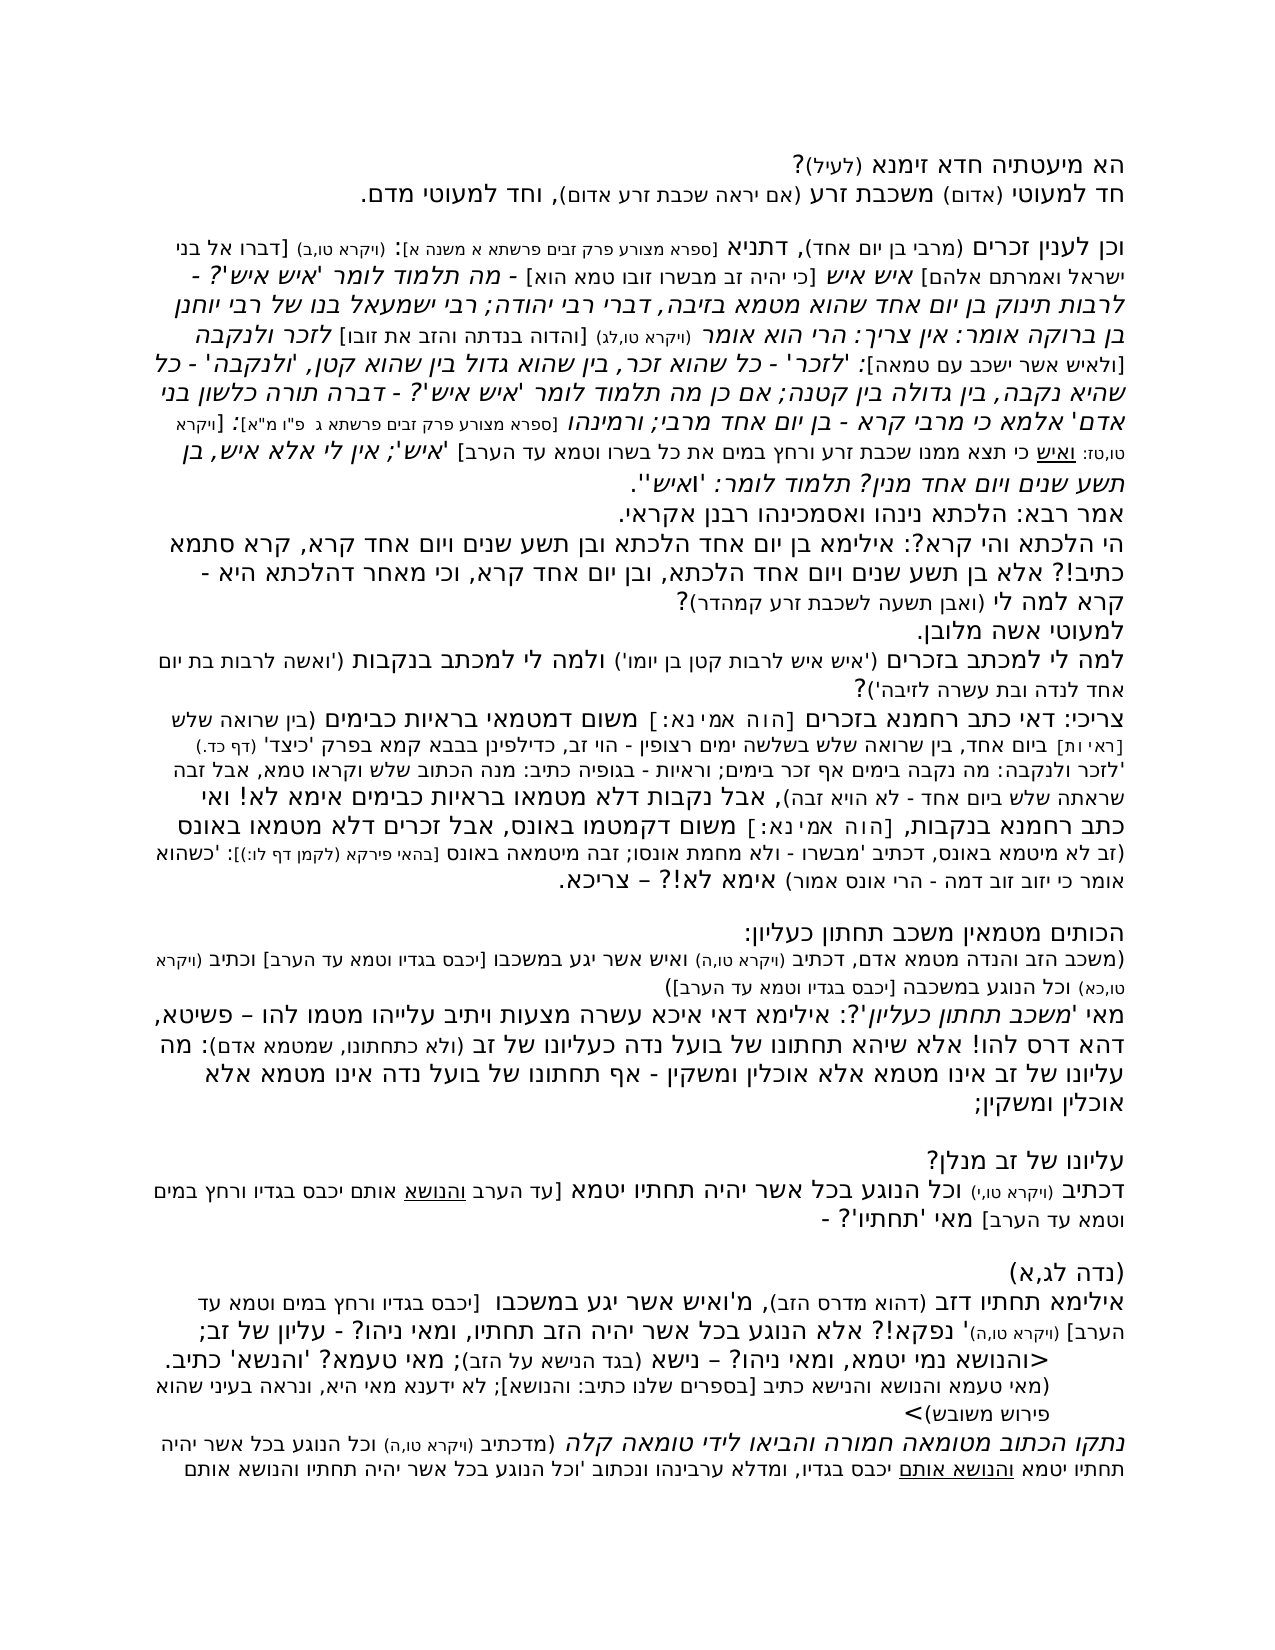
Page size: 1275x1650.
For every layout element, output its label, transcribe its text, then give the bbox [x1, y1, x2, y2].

text (משכב הזב והנדה מטמא אדם, דכתיב (ויקרא טו,ה) ואיש אשר יגע במשכבו [יכבס בגדיו וטמא עד הערב] וכתיב (ויקרא טו,כא) וכל הנוגע במשכבה [יכבס בגדיו וטמא עד הערב]) [150, 947, 1125, 1001]
text מאי 'משכב תחתון כעליון'?: אילימא דאי איכא עשרה מצעות ויתיב עלייהו מטמו להו – פשיטא, דהא דרס להו! אלא שיהא תחתונו של בועל נדה כעליונו של זב (ולא כתחתונו, שמטמא אדם): מה עליונו של זב אינו מטמא אלא אוכלין ומשקין - אף תחתונו של בועל נדה אינו מטמא אלא אוכלין ומשקין; [150, 1001, 1125, 1117]
text אמר רבא: הלכתא נינהו ואסמכינהו רבנן אקראי. [150, 500, 1125, 529]
text הי הלכתא והי קרא?: אילימא בן יום אחד הלכתא ובן תשע שנים ויום אחד קרא, קרא סתמא כתיב!? אלא בן תשע שנים ויום אחד הלכתא, ובן יום אחד קרא, וכי מאחר דהלכתא היא - קרא למה לי (ואבן תשעה לשכבת זרע קמהדר)? [150, 529, 1125, 616]
text עליונו של זב מנלן? [150, 1146, 1125, 1175]
text דכתיב (ויקרא טו,י) וכל הנוגע בכל אשר יהיה תחתיו יטמא [עד הערב והנושא אותם יכבס בגדיו ורחץ במים וטמא עד הערב] מאי 'תחתיו'? - [150, 1175, 1125, 1234]
text וכן לענין זכרים (מרבי בן יום אחד), דתניא [ספרא מצורע פרק זבים פרשתא א משנה א]: (ויקרא טו,ב) [דברו אל בני ישראל ואמרתם אלהם] איש איש [כי יהיה זב מבשרו זובו טמא הוא] - מה תלמוד לומר 'איש איש'? - לרבות תינוק בן יום אחד שהוא מטמא בזיבה, דברי רבי יהודה; רבי ישמעאל בנו של רבי יוחנן בן ברוקה אומר: אין צריך: הרי הוא אומר (ויקרא טו,לג) [והדוה בנדתה והזב את זובו] לזכר ולנקבה [ולאיש אשר ישכב עם טמאה]: 'לזכר' - כל שהוא זכר, בין שהוא גדול בין שהוא קטן, 'ולנקבה' - כל שהיא נקבה, בין גדולה בין קטנה; אם כן מה תלמוד לומר 'איש איש'? - דברה תורה כלשון בני אדם' אלמא כי מרבי קרא - בן יום אחד מרבי; ורמינהו [ספרא מצורע פרק זבים פרשתא ג פ"ו מ"א]: [ויקרא טו,טז: ואיש כי תצא ממנו שכבת זרע ורחץ במים את כל בשרו וטמא עד הערב] 'איש'; אין לי אלא איש, בן תשע שנים ויום אחד מנין? תלמוד לומר: 'ואיש''. [150, 232, 1125, 500]
text הא מיעטתיה חדא זימנא (לעיל)? [150, 150, 1125, 179]
text <והנושא נמי יטמא, ומאי ניהו? – נישא (בגד הנישא על הזב); מאי טעמא? 'והנשא' כתיב. (מאי טעמא והנושא והנישא כתיב [בספרים שלנו כתיב: והנושא]; לא ידענא מאי היא, ונראה בעיני שהוא פירוש משובש)> [150, 1345, 1050, 1428]
text למעוטי אשה מלובן. [150, 616, 1125, 646]
text למה לי למכתב בזכרים ('איש איש לרבות קטן בן יומו') ולמה לי למכתב בנקבות ('ואשה לרבות בת יום אחד לנדה ובת עשרה לזיבה')? [150, 646, 1125, 704]
text חד למעוטי (אדום) משכבת זרע (אם יראה שכבת זרע אדום), וחד למעוטי מדם. [150, 179, 1125, 208]
text צריכי: דאי כתב רחמנא בזכרים [הוה אמינא:] משום דמטמאי בראיות כבימים (בין שרואה שלש [ראיות] ביום אחד, בין שרואה שלש בשלשה ימים רצופין - הוי זב, כדילפינן בבבא קמא בפרק 'כיצד' (דף כד.) 'לזכר ולנקבה: מה נקבה בימים אף זכר בימים; וראיות - בגופיה כתיב: מנה הכתוב שלש וקראו טמא, אבל זבה שראתה שלש ביום אחד - לא הויא זבה), אבל נקבות דלא מטמאו בראיות כבימים אימא לא! ואי כתב רחמנא בנקבות, [הוה אמינא:] משום דקמטמו באונס, אבל זכרים דלא מטמאו באונס (זב לא מיטמא באונס, דכתיב 'מבשרו - ולא מחמת אונסו; זבה מיטמאה באונס [בהאי פירקא (לקמן דף לו:)]: 'כשהוא אומר כי יזוב זוב דמה - הרי אונס אמור) אימא לא!? – צריכא. [150, 704, 1125, 894]
text נתקו הכתוב מטומאה חמורה והביאו לידי טומאה קלה (מדכתיב (ויקרא טו,ה) וכל הנוגע בכל אשר יהיה תחתיו יטמא והנושא אותם יכבס בגדיו, ומדלא ערבינהו ונכתוב 'וכל הנוגע בכל אשר יהיה תחתיו והנושא אותם [150, 1428, 1125, 1481]
text אילימא תחתיו דזב (דהוא מדרס הזב), מ'ואיש אשר יגע במשכבו [יכבס בגדיו ורחץ במים וטמא עד הערב] (ויקרא טו,ה)' נפקא!? אלא הנוגע בכל אשר יהיה הזב תחתיו, ומאי ניהו? - עליון של זב; [150, 1287, 1125, 1345]
text (נדה לג,א) [150, 1258, 1125, 1287]
text הכותים מטמאין משכב תחתון כעליון: [150, 918, 1125, 947]
